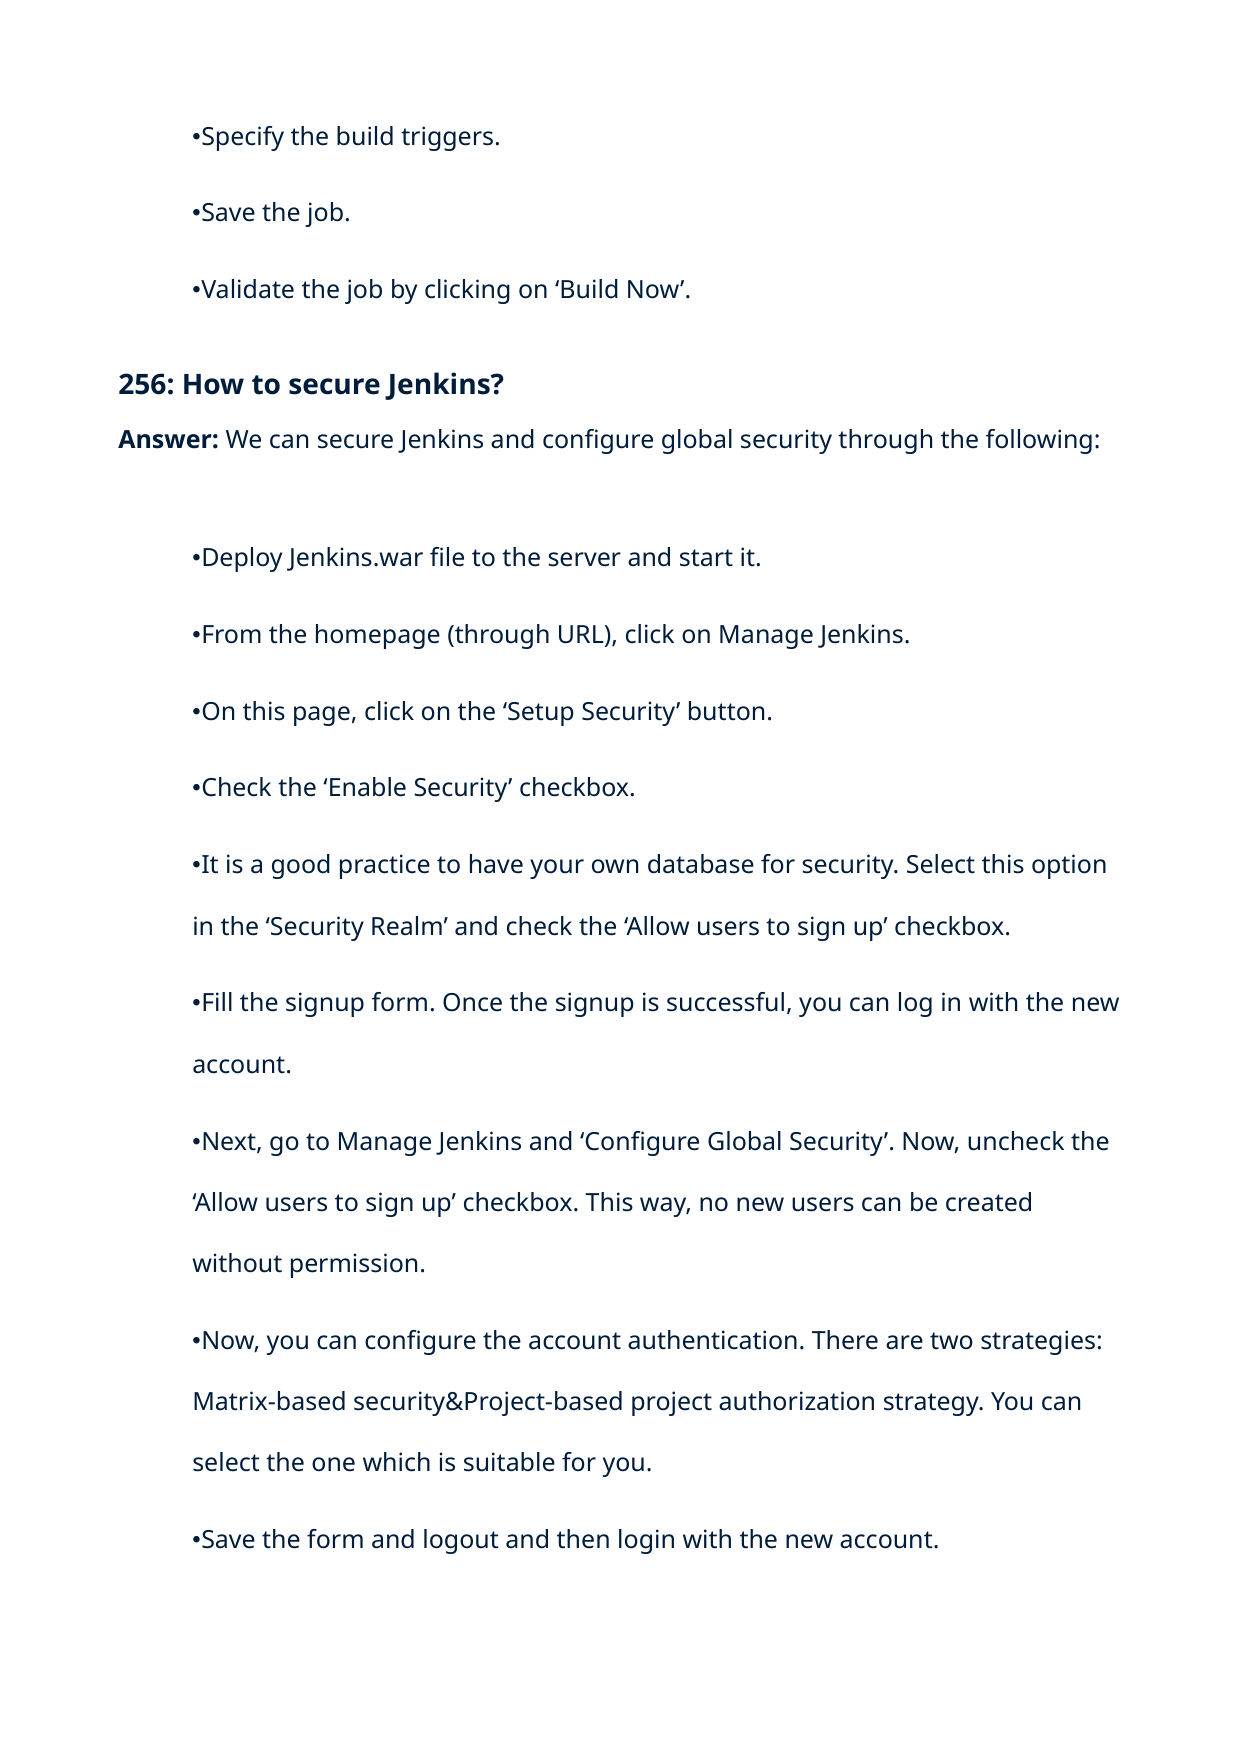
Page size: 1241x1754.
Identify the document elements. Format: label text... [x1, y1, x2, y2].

list Fill the signup form. Once the signup is successful, you can log in with the new account. [118, 985, 1122, 1080]
list Deploy Jenkins.war file to the server and start it. [118, 539, 1122, 573]
list On this page, click on the ‘Setup Security’ button. [118, 693, 1122, 727]
list Now, you can configure the account authentication. There are two strategies: Matrix-based security&Project-based project authorization strategy. You can select the one which is suitable for you. [118, 1323, 1122, 1479]
list It is a good practice to have your own database for security. Select this option in the ‘Security Realm’ and check the ‘Allow users to sign up’ checkbox. [118, 847, 1122, 942]
list From the homepage (through URL), click on Manage Jenkins. [118, 616, 1122, 650]
list Check the ‘Enable Security’ checkbox. [118, 770, 1122, 804]
list Save the form and logout and then login with the new account. [118, 1522, 1122, 1556]
subtitle 256: How to secure Jenkins? [118, 364, 1122, 403]
list Validate the job by clicking on ‘Build Now’. [118, 272, 1122, 306]
list Save the job. [118, 195, 1122, 229]
list Next, go to Manage Jenkins and ‘Configure Global Security’. Now, uncheck the ‘Allow users to sign up’ checkbox. This way, no new users can be created without permission. [118, 1123, 1122, 1280]
text Answer: We can secure Jenkins and configure global security through the following: [118, 422, 1122, 456]
list Specify the build triggers. [118, 118, 1122, 152]
